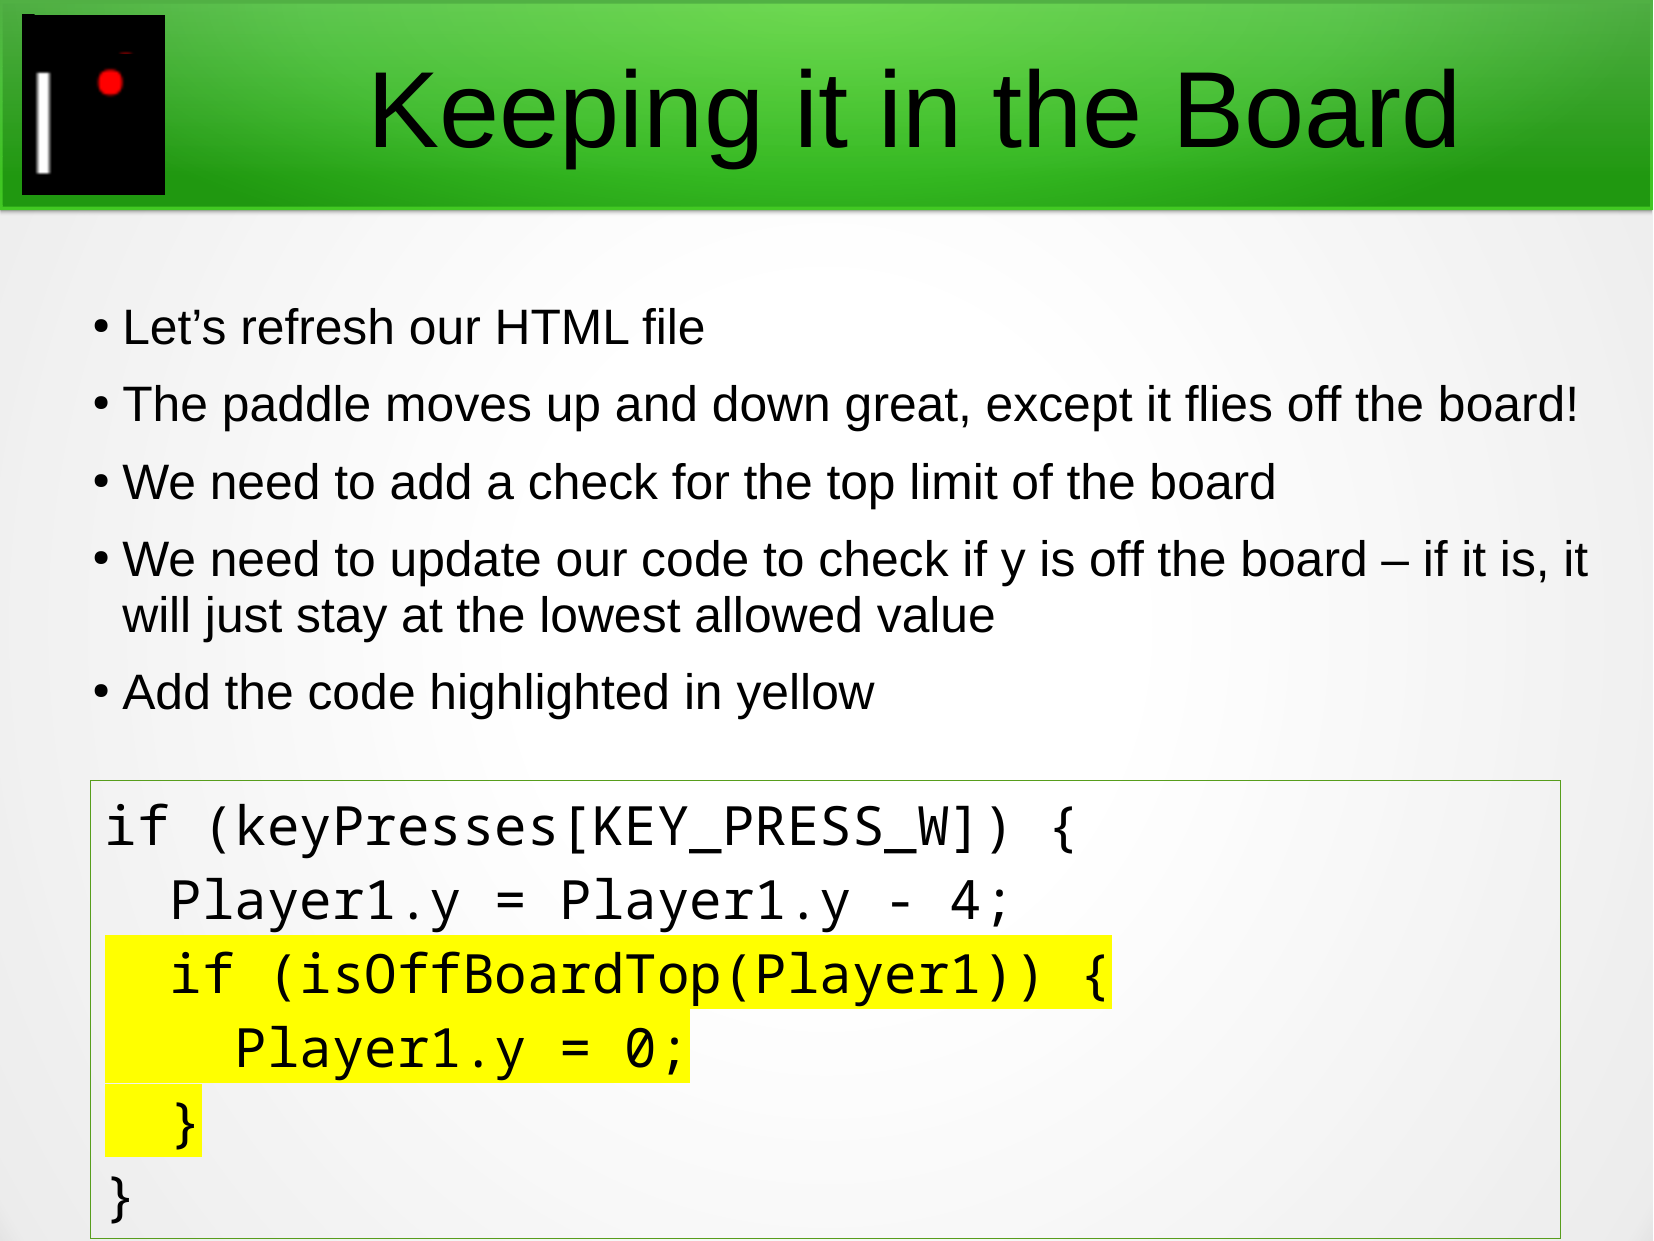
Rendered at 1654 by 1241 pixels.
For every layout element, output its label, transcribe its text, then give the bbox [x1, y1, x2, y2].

text_box if (keyPresses[KEY_PRESS_W]) { Player1.y = Player1.y - 4; if (isOffBoardTop(Player1)) { Player1.y = 0; } } [90, 780, 1561, 1205]
list Let’s refresh our HTML file The paddle moves up and down great, except it flies off the board! We need to add a check for the top limit of the board We need to update our code to check if y is off the board – if it is, it will just stay at the lowest allowed value Add the code highlighted in yellow [82, 299, 1591, 766]
title Keeping it in the Board [195, 30, 1636, 190]
picture [22, 14, 165, 195]
